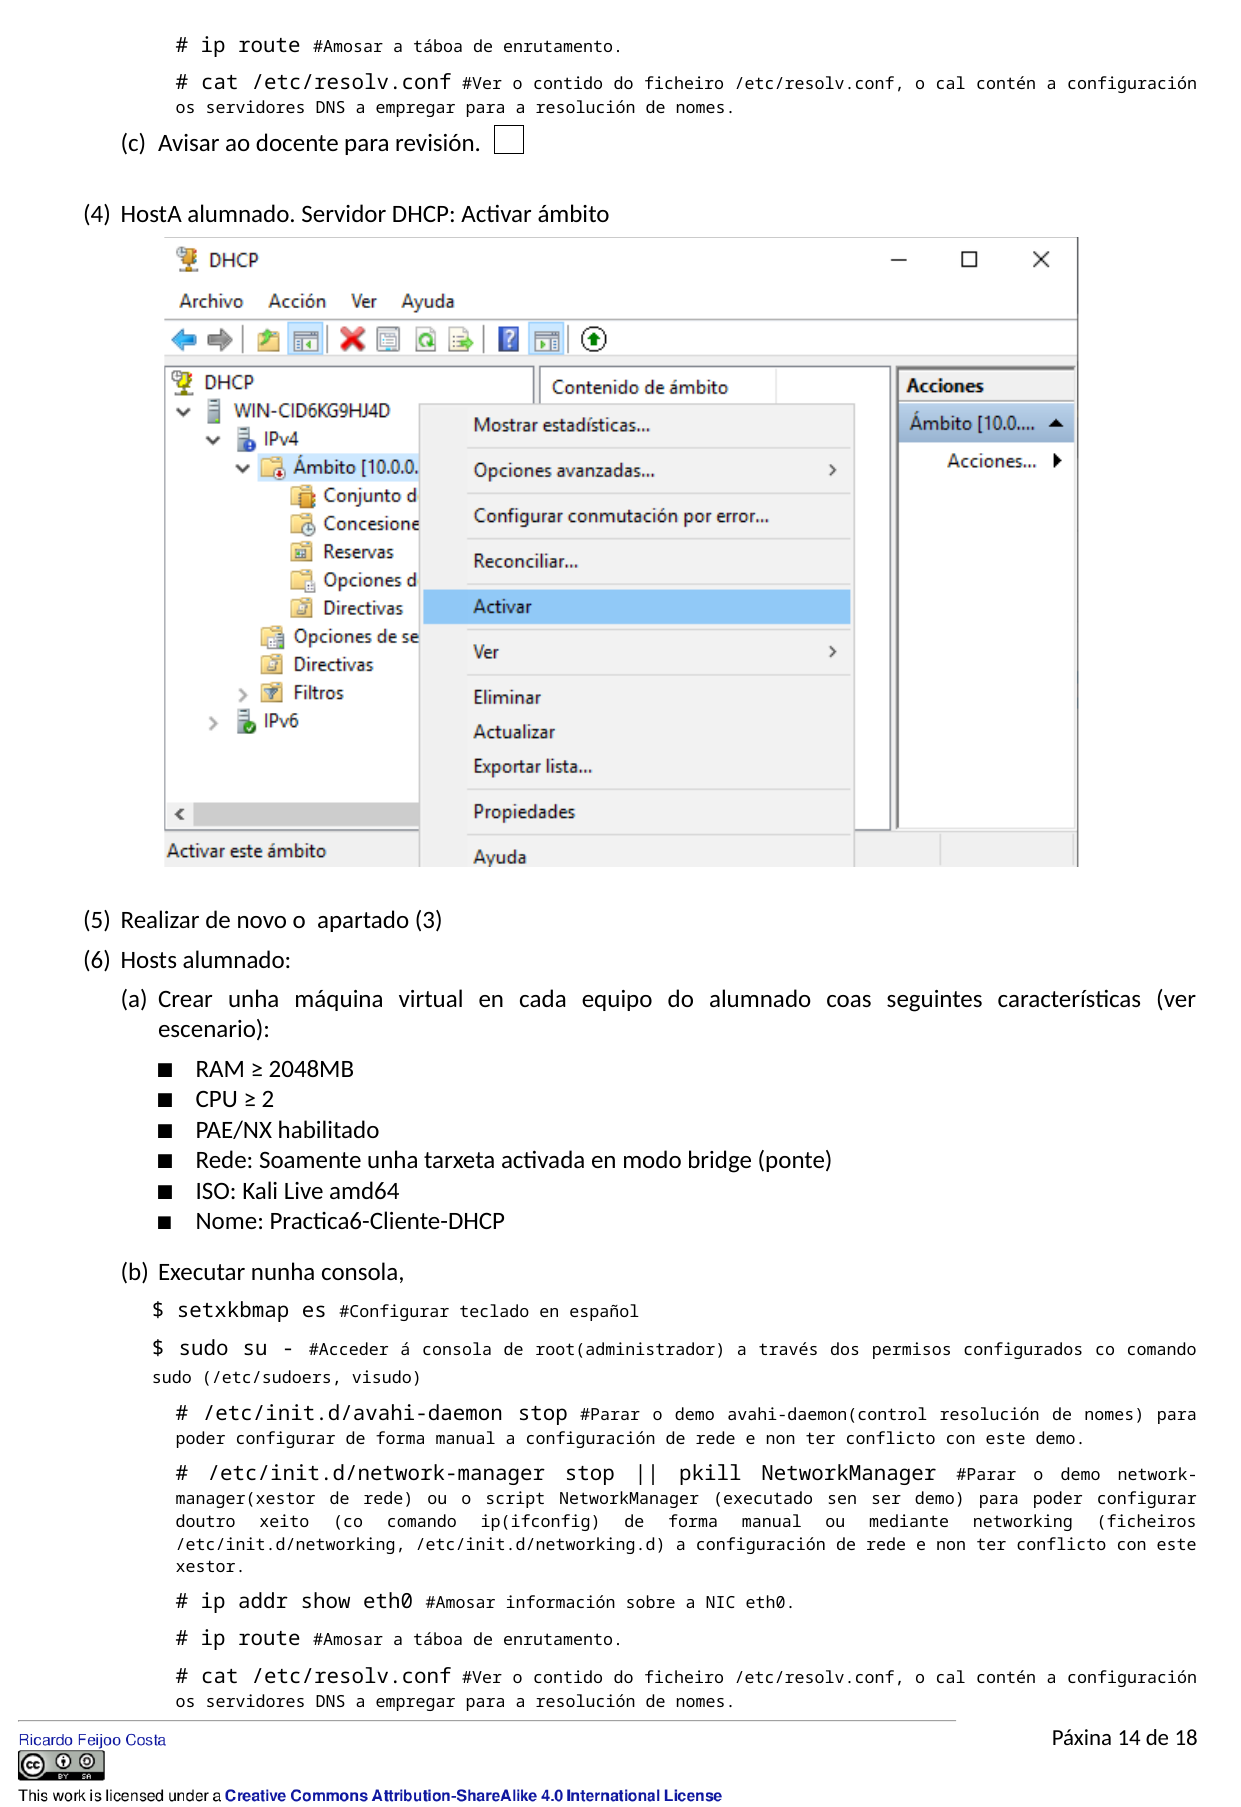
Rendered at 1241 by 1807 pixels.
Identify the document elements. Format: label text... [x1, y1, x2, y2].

picture [164, 237, 1079, 867]
list CPU ≥ 2 [158, 1083, 1197, 1114]
list # ip addr show eth0 #Amosar información sobre a NIC eth0. [140, 1586, 1197, 1615]
list $ sudo su - #Acceder á consola de root(administrador) a través dos permisos configurados co comando sudo (/etc/sudoers, visudo) [116, 1333, 1197, 1390]
list Avisar ao docente para revisión. [120, 127, 1197, 157]
list Rede: Soamente unha tarxeta activada en modo bridge (ponte) [158, 1144, 1197, 1175]
list $ setxkbmap es #Configurar teclado en español [116, 1296, 1197, 1324]
list # ip route #Amosar a táboa de enrutamento. [140, 30, 1197, 58]
list Executar nunha consola, [120, 1256, 1197, 1287]
list # /etc/init.d/network-manager stop || pkill NetworkManager #Parar o demo network-manager(xestor de rede) ou o script NetworkManager (executado sen ser demo) para poder configurar doutro xeito (co comando ip(ifconfig) de forma manual ou mediante networking (ficheiros /etc/init.d/networking, /etc/init.d/networking.d) a configuración de rede e non ter conflicto con este xestor. [140, 1458, 1197, 1578]
list RAM ≥ 2048MB [158, 1053, 1197, 1083]
list Crear unha máquina virtual en cada equipo do alumnado coas seguintes características (ver escenario): [120, 983, 1197, 1044]
list # /etc/init.d/avahi-daemon stop #Parar o demo avahi-daemon(control resolución de nomes) para poder configurar de forma manual a configuración de rede e non ter conflicto con este demo. [140, 1398, 1197, 1449]
list HostA alumnado. Servidor DHCP: Activar ámbito [83, 198, 1197, 228]
list PAE/NX habilitado [158, 1114, 1197, 1144]
list Realizar de novo o apartado (3) [83, 904, 1197, 935]
list Hosts alumnado: [83, 944, 1197, 974]
list Nome: Practica6-Cliente-DHCP [158, 1206, 1197, 1236]
list # cat /etc/resolv.conf #Ver o contido do ficheiro /etc/resolv.conf, o cal contén a configuración os servidores DNS a empregar para a resolución de nomes. [140, 67, 1197, 118]
list # ip route #Amosar a táboa de enrutamento. [140, 1623, 1197, 1652]
list # cat /etc/resolv.conf #Ver o contido do ficheiro /etc/resolv.conf, o cal contén a configuración os servidores DNS a empregar para a resolución de nomes. [140, 1661, 1197, 1712]
list ISO: Kali Live amd64 [158, 1175, 1197, 1206]
picture [8, 1715, 957, 1806]
